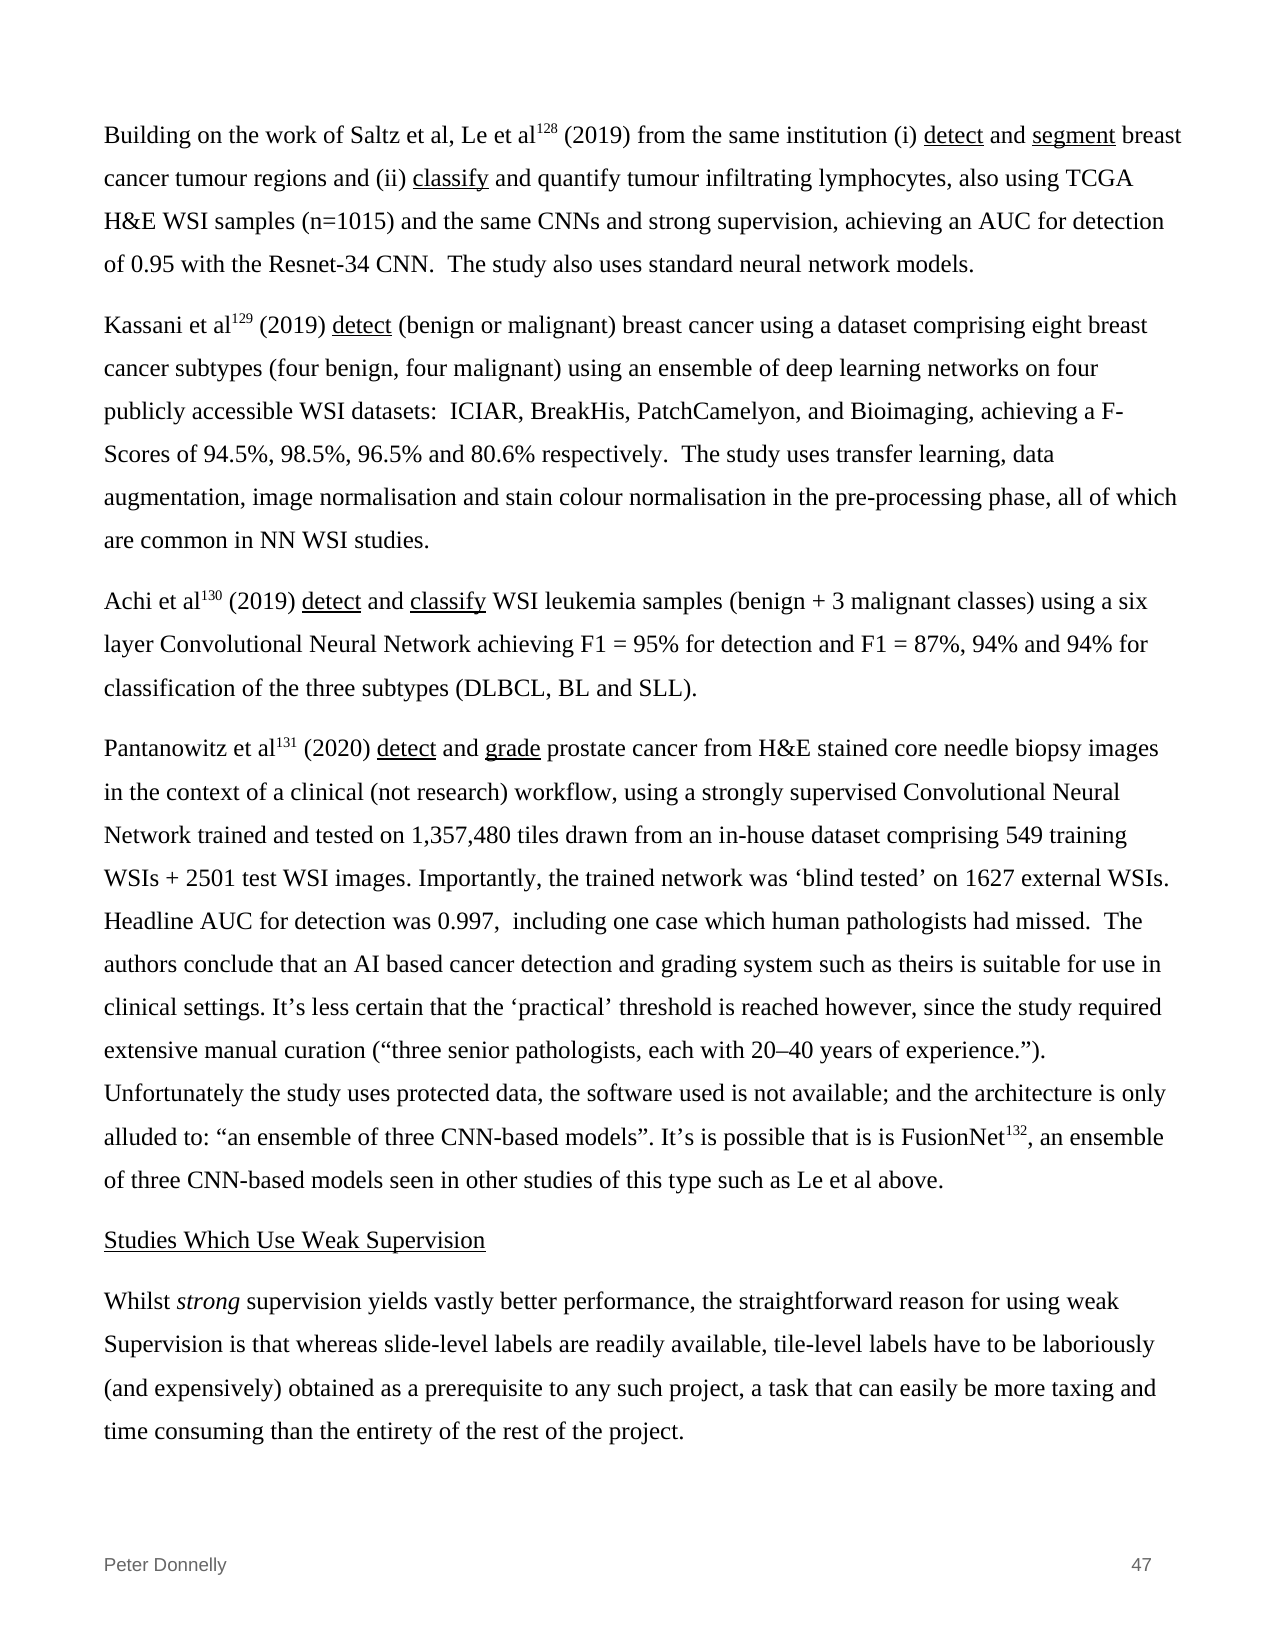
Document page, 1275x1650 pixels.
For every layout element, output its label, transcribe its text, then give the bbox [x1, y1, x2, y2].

text Pantanowitz et al (2020) detect and grade prostate cancer from H&E stained core needle biopsy images in the context of a clinical (not research) workflow, using a strongly supervised Convolutional Neural Network trained and tested on 1,357,480 tiles drawn from an in-house dataset comprising 549 training WSIs + 2501 test WSI images. Importantly, the trained network was ‘blind tested’ on 1627 external WSIs. Headline AUC for detection was 0.997, including one case which human pathologists had missed. The authors conclude that an AI based cancer detection and grading system such as theirs is suitable for use in clinical settings. It’s less certain that the ‘practical’ threshold is reached however, since the study required extensive manual curation (“three senior pathologists, each with 20–40 years of experience.”). Unfortunately the study uses protected data, the software used is not available; and the architecture is only alluded to: “an ensemble of three CNN-based models”. It’s is possible that is is FusionNet, an ensemble of three CNN-based models seen in other studies of this type such as Le et al above. [103, 733, 1181, 1193]
text Studies Which Use Weak Supervision [103, 1226, 1181, 1254]
text Kassani et al (2019) detect (benign or malignant) breast cancer using a dataset comprising eight breast cancer subtypes (four benign, four malignant) using an ensemble of deep learning networks on four publicly accessible WSI datasets: ICIAR, BreakHis, PatchCamelyon, and Bioimaging, achieving a F-Scores of 94.5%, 98.5%, 96.5% and 80.6% respectively. The study uses transfer learning, data augmentation, image normalisation and stain colour normalisation in the pre-processing phase, all of which are common in NN WSI studies. [103, 310, 1181, 554]
text Achi et al (2019) detect and classify WSI leukemia samples (benign + 3 malignant classes) using a six layer Convolutional Neural Network achieving F1 = 95% for detection and F1 = 87%, 94% and 94% for classification of the three subtypes (DLBCL, BL and SLL). [103, 586, 1181, 701]
text Whilst strong supervision yields vastly better performance, the straightforward reason for using weak Supervision is that whereas slide-level labels are readily available, tile-level labels have to be laboriously (and expensively) obtained as a prerequisite to any such project, a task that can easily be more taxing and time consuming than the entirety of the rest of the project. [103, 1286, 1181, 1444]
text Building on the work of Saltz et al, Le et al (2019) from the same institution (i) detect and segment breast cancer tumour regions and (ii) classify and quantify tumour infiltrating lymphocytes, also using TCGA H&E WSI samples (n=1015) and the same CNNs and strong supervision, achieving an AUC for detection of 0.95 with the Resnet-34 CNN. The study also uses standard neural network models. [103, 120, 1181, 278]
